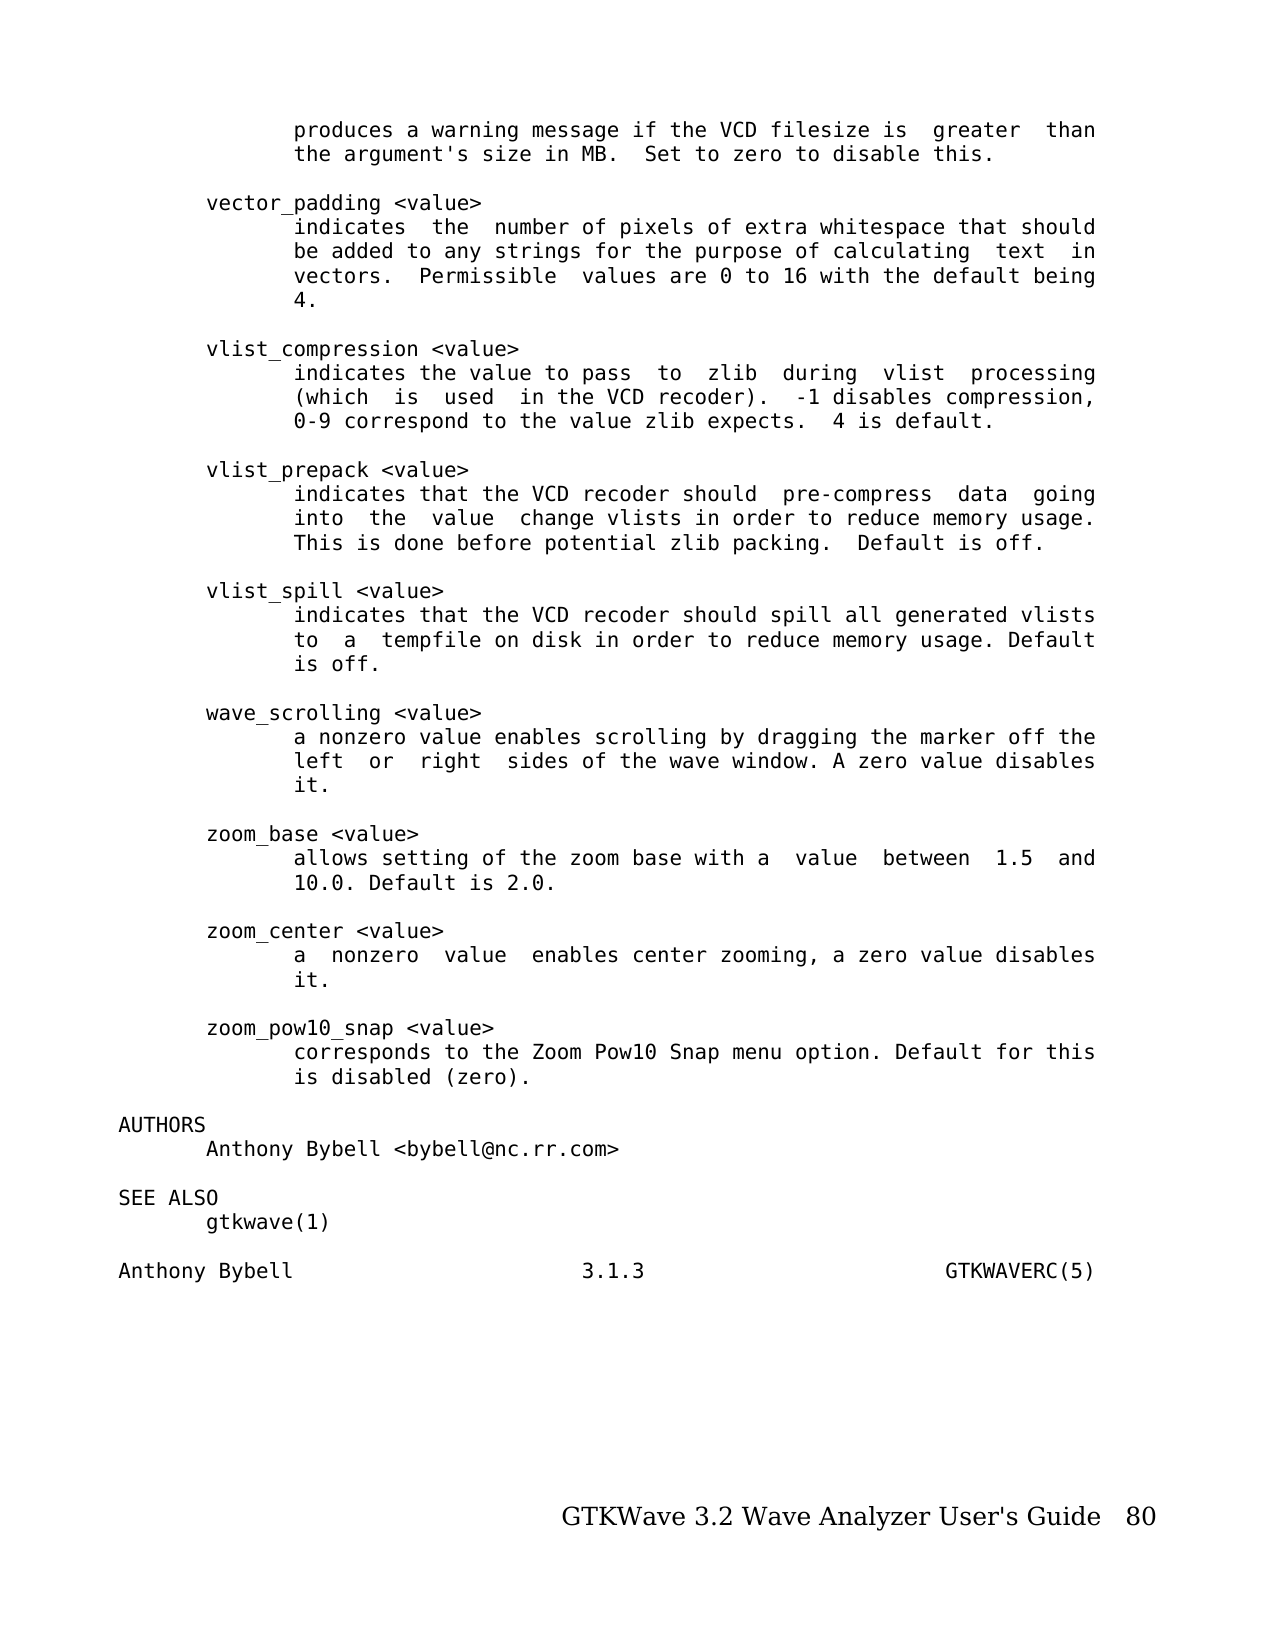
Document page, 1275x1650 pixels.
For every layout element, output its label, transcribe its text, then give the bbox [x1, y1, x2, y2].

text indicates the value to pass to zlib during vlist processing [118, 361, 1157, 385]
text Anthony Bybell 3.1.3 GTKWAVERC(5) [118, 1259, 1157, 1283]
text SEE ALSO [118, 1186, 1157, 1210]
text 10.0. Default is 2.0. [118, 871, 1157, 895]
text zoom_center <value> [118, 919, 1157, 943]
text corresponds to the Zoom Pow10 Snap menu option. Default for this [118, 1040, 1157, 1065]
text indicates the number of pixels of extra whitespace that should [118, 215, 1157, 239]
text vector_padding <value> [118, 191, 1157, 215]
text left or right sides of the wave window. A zero value disables [118, 749, 1157, 773]
text AUTHORS [118, 1113, 1157, 1137]
text is disabled (zero). [118, 1065, 1157, 1089]
text indicates that the VCD recoder should pre-compress data going [118, 482, 1157, 506]
text a nonzero value enables scrolling by dragging the marker off the [118, 725, 1157, 749]
text be added to any strings for the purpose of calculating text in [118, 239, 1157, 264]
text produces a warning message if the VCD filesize is greater than [118, 118, 1157, 142]
text vlist_spill <value> [118, 579, 1157, 603]
text to a tempfile on disk in order to reduce memory usage. Default [118, 628, 1157, 652]
text it. [118, 968, 1157, 992]
text wave_scrolling <value> [118, 701, 1157, 725]
text allows setting of the zoom base with a value between 1.5 and [118, 846, 1157, 871]
text Anthony Bybell <bybell@nc.rr.com> [118, 1137, 1157, 1162]
text into the value change vlists in order to reduce memory usage. [118, 506, 1157, 531]
text is off. [118, 652, 1157, 676]
text vlist_prepack <value> [118, 458, 1157, 482]
text 4. [118, 288, 1157, 312]
text a nonzero value enables center zooming, a zero value disables [118, 943, 1157, 968]
text (which is used in the VCD recoder). -1 disables compression, [118, 385, 1157, 409]
text it. [118, 773, 1157, 798]
text 0-9 correspond to the value zlib expects. 4 is default. [118, 409, 1157, 434]
text gtkwave(1) [118, 1210, 1157, 1234]
text indicates that the VCD recoder should spill all generated vlists [118, 603, 1157, 628]
text zoom_base <value> [118, 822, 1157, 846]
text vlist_compression <value> [118, 337, 1157, 361]
text This is done before potential zlib packing. Default is off. [118, 531, 1157, 555]
text zoom_pow10_snap <value> [118, 1016, 1157, 1040]
text the argument's size in MB. Set to zero to disable this. [118, 142, 1157, 167]
text vectors. Permissible values are 0 to 16 with the default being [118, 264, 1157, 288]
